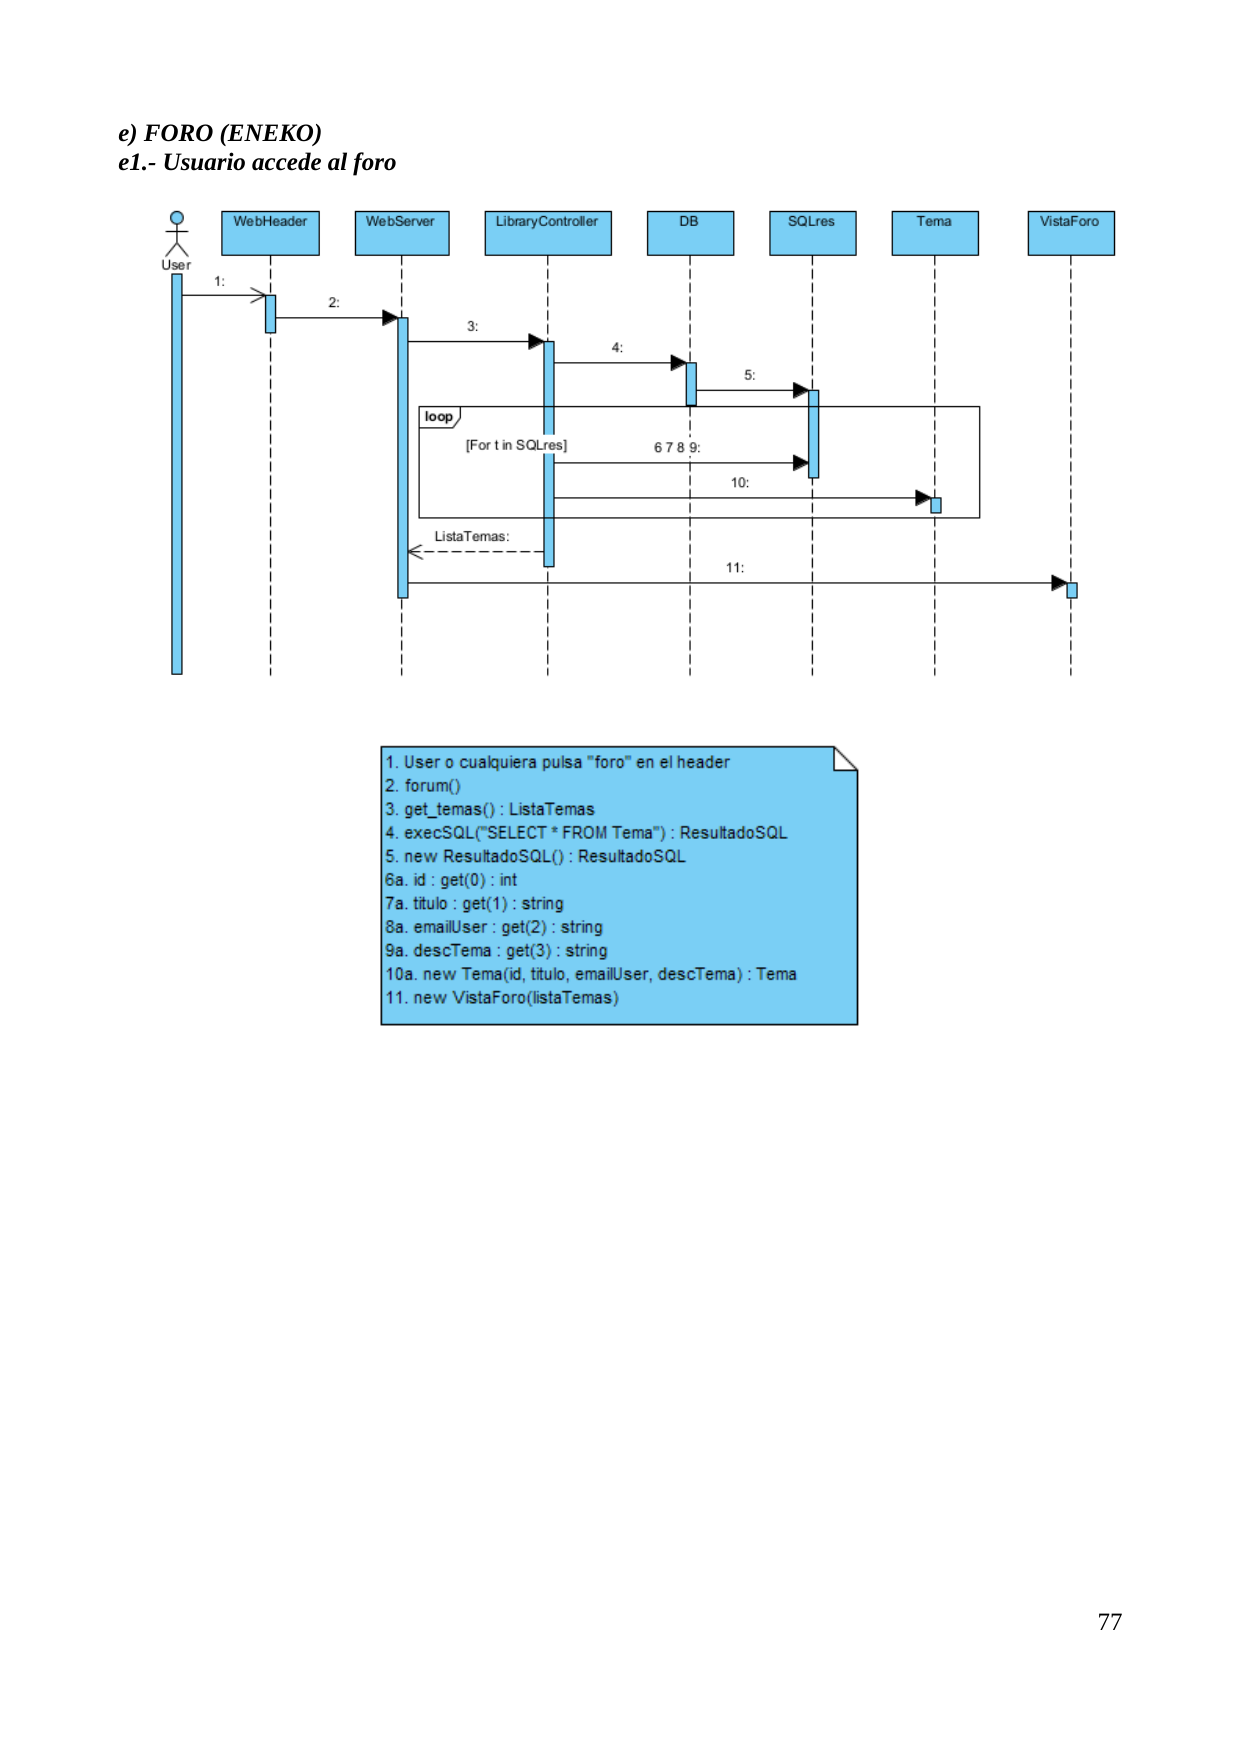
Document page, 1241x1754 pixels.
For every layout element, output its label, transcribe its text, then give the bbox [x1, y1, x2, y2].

subtitle e) FORO (ENEKO) [118, 118, 1122, 147]
picture [129, 196, 1134, 705]
subtitle e1.- Usuario accede al foro [118, 147, 1122, 176]
picture [373, 740, 868, 1032]
